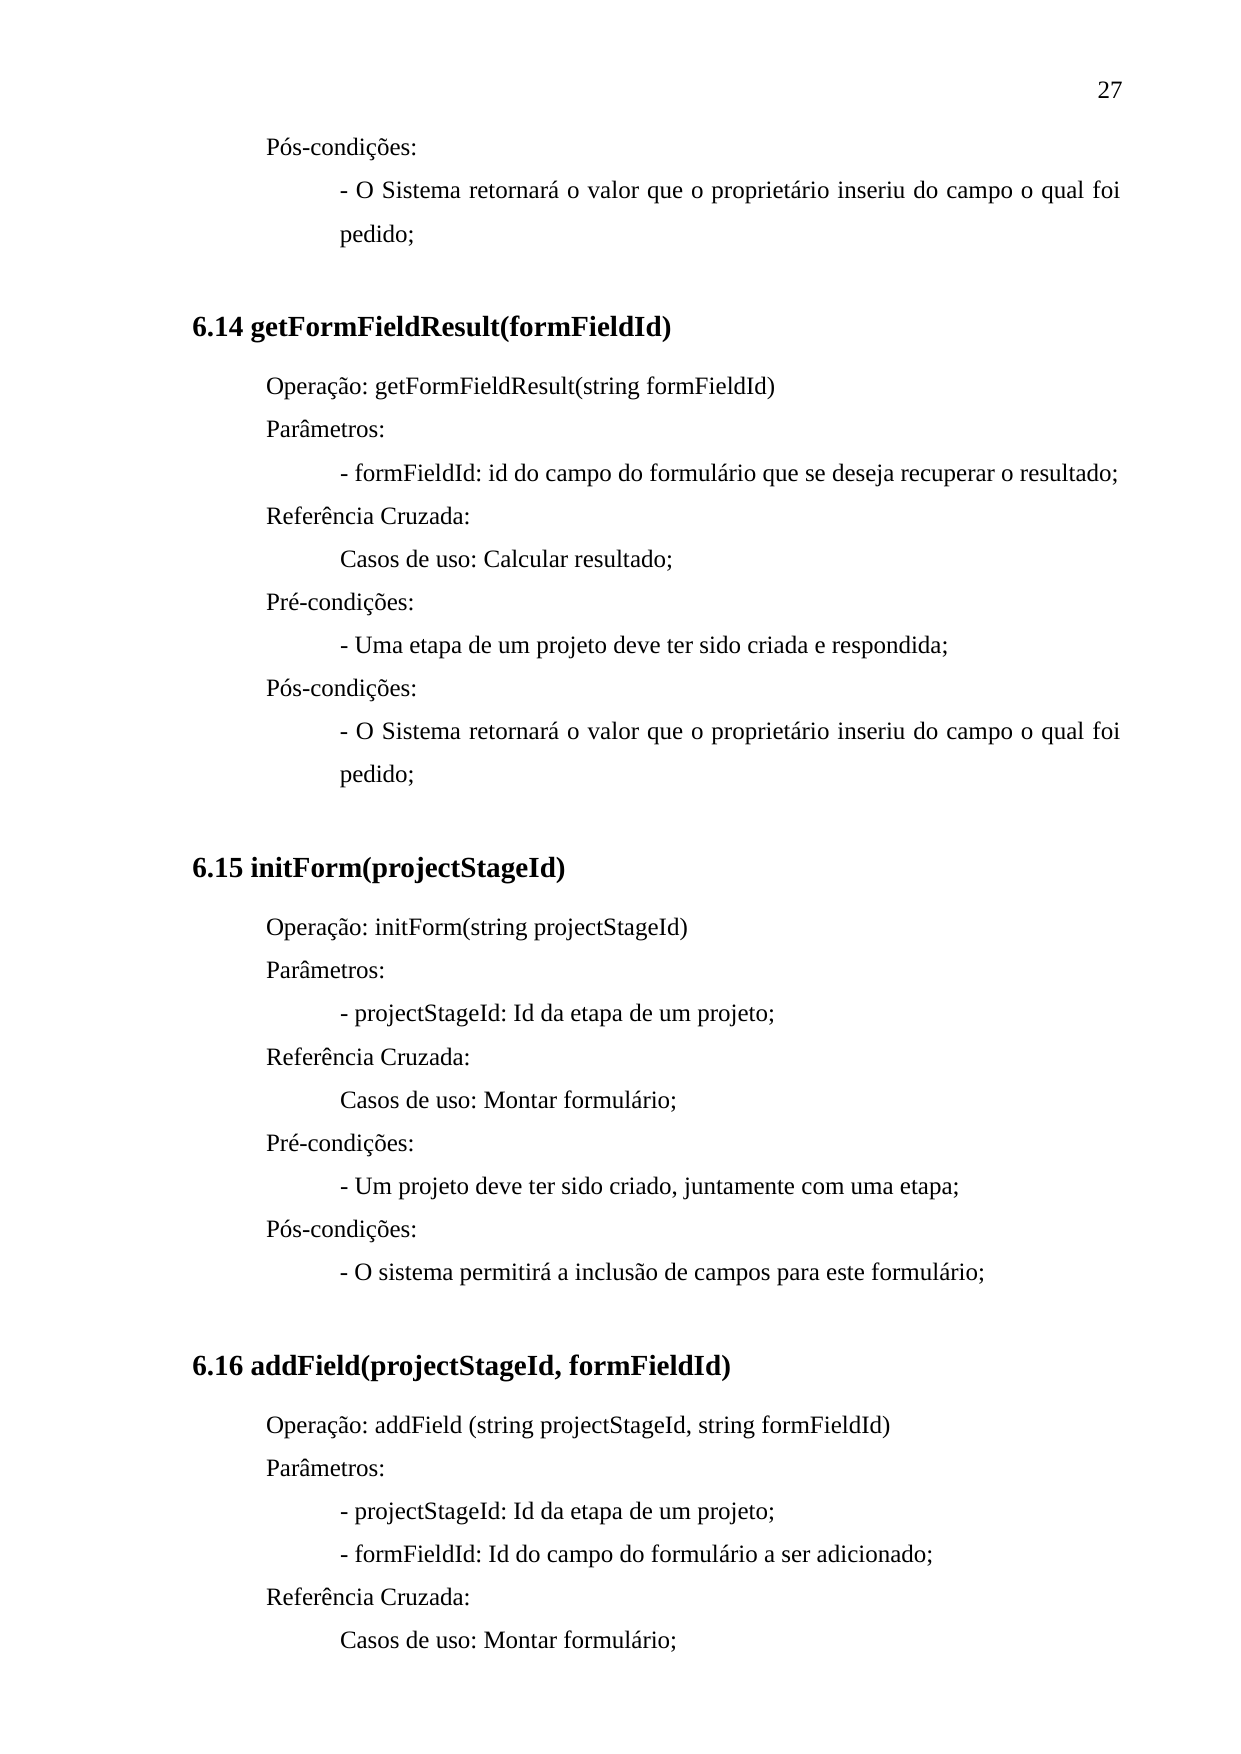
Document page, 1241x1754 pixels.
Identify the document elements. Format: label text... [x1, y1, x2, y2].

list Operação: initForm(string projectStageId) [118, 912, 1122, 941]
list Pós-condições: [177, 1214, 1122, 1243]
subtitle 6.14 getFormFieldResult(formFieldId) [118, 309, 1122, 343]
list - Um projeto deve ter sido criado, juntamente com uma etapa; [118, 1171, 1122, 1200]
list Casos de uso: Montar formulário; [118, 1085, 1122, 1113]
subtitle 6.15 initForm(projectStageId) [118, 850, 1122, 883]
list - projectStageId: Id da etapa de um projeto; [118, 1496, 1122, 1525]
subtitle 6.16 addField(projectStageId, formFieldId) [118, 1348, 1122, 1381]
list Pós-condições: [177, 132, 1122, 161]
list Pós-condições: [177, 673, 1122, 702]
list Operação: getFormFieldResult(string formFieldId) [118, 371, 1122, 400]
list Pré-condições: [177, 1128, 1122, 1157]
list Pré-condições: [177, 587, 1122, 616]
list Referência Cruzada: [177, 501, 1122, 529]
list Operação: addField (string projectStageId, string formFieldId) [118, 1410, 1122, 1439]
list - formFieldId: id do campo do formulário que se deseja recuperar o resultado; [118, 458, 1122, 486]
list - O Sistema retornará o valor que o proprietário inseriu do campo o qual foi pedido; [339, 716, 1122, 788]
list Referência Cruzada: [177, 1582, 1122, 1611]
list - formFieldId: Id do campo do formulário a ser adicionado; [118, 1539, 1122, 1568]
list Parâmetros: [177, 414, 1122, 443]
list - projectStageId: Id da etapa de um projeto; [118, 998, 1122, 1027]
list Referência Cruzada: [177, 1042, 1122, 1070]
list - O sistema permitirá a inclusão de campos para este formulário; [339, 1257, 1122, 1286]
list Casos de uso: Calcular resultado; [118, 544, 1122, 573]
list - O Sistema retornará o valor que o proprietário inseriu do campo o qual foi pedido; [339, 176, 1122, 247]
list Parâmetros: [177, 1453, 1122, 1482]
list Parâmetros: [177, 955, 1122, 984]
list - Uma etapa de um projeto deve ter sido criada e respondida; [118, 630, 1122, 659]
list Casos de uso: Montar formulário; [118, 1626, 1122, 1654]
